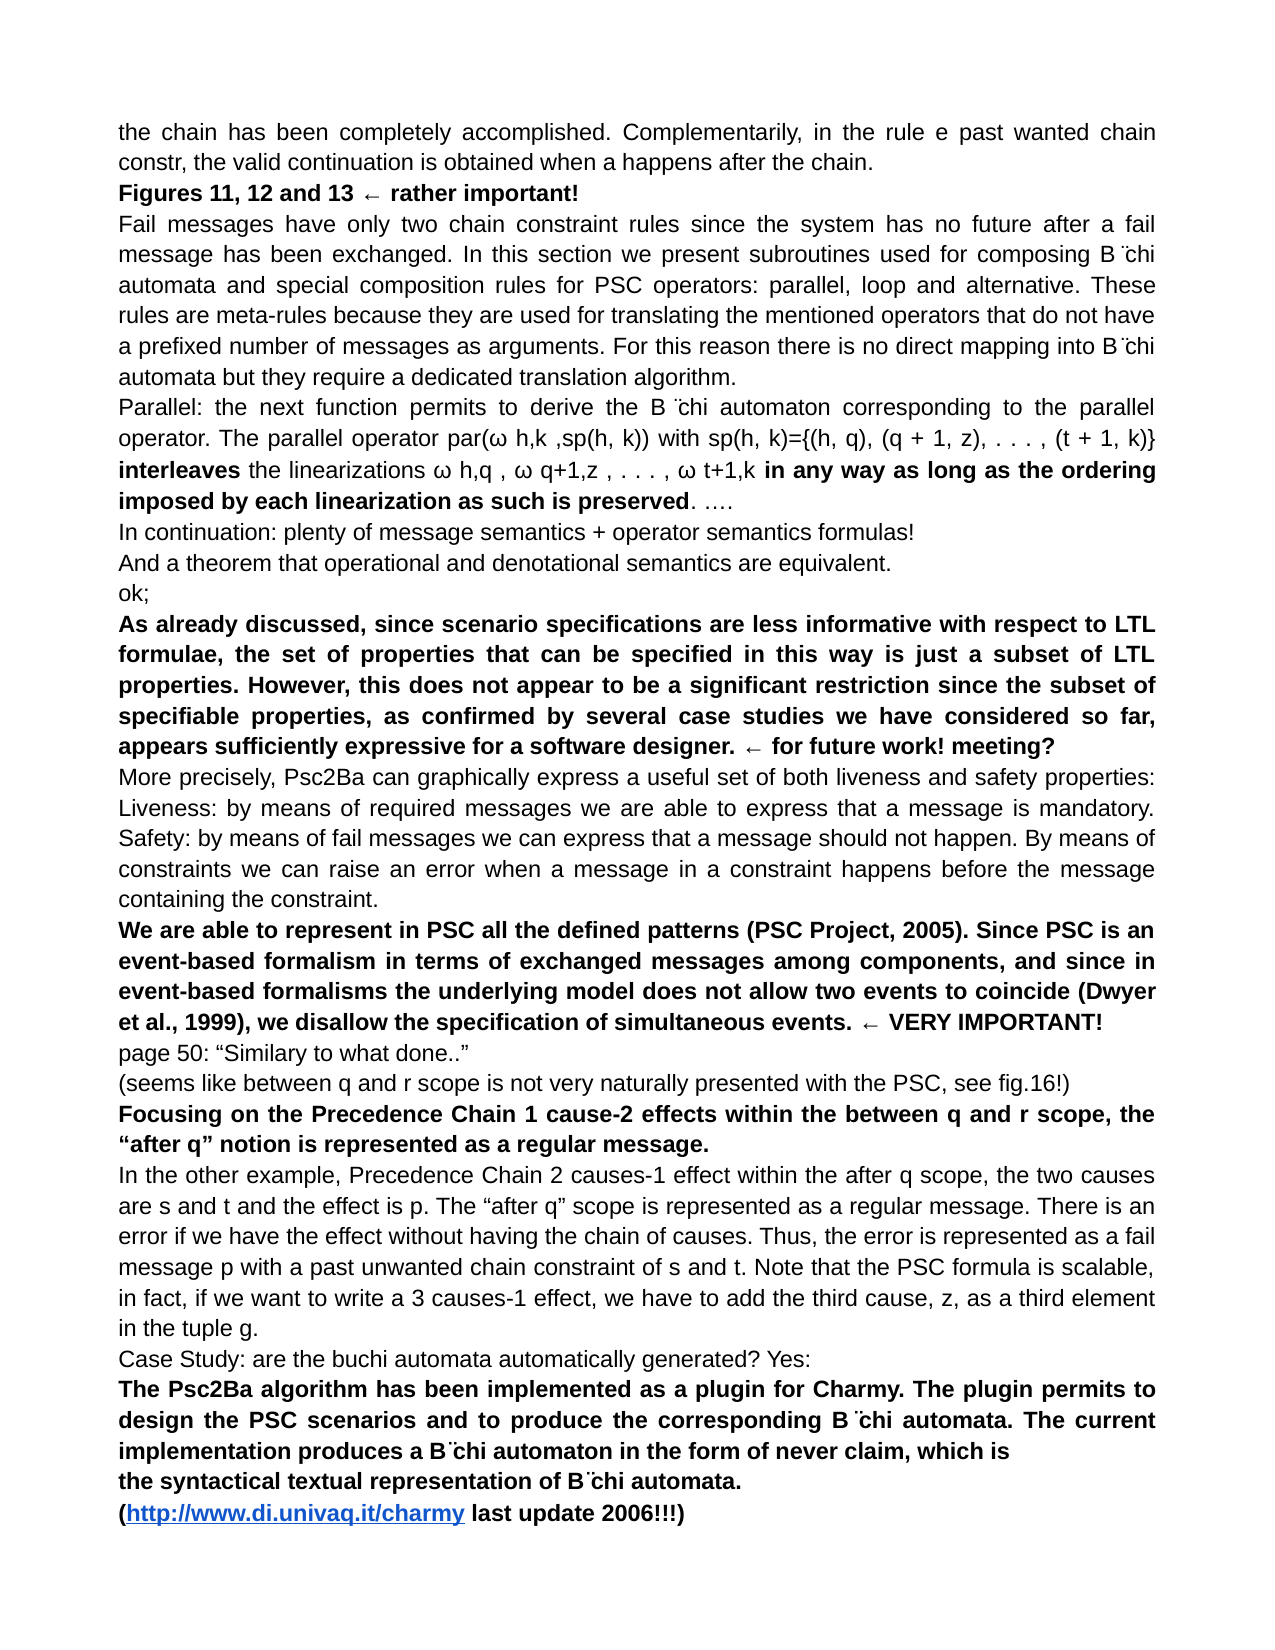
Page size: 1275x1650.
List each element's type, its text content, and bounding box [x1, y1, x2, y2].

text And a theorem that operational and denotational semantics are equivalent. [118, 549, 1157, 576]
text Figures 11, 12 and 13 ← rather important! [118, 179, 1157, 206]
text (seems like between q and r scope is not very naturally presented with the PSC, see fig.16!) [118, 1069, 1157, 1096]
text the chain has been completely accomplished. Complementarily, in the rule e past wanted chain constr, the valid continuation is obtained when a happens after the chain. [118, 118, 1157, 176]
text Case Study: are the buchi automata automatically generated? Yes: [118, 1345, 1157, 1372]
text Fail messages have only two chain constraint rules since the system has no future after a fail message has been exchanged. In this section we present subroutines used for composing B ̈chi automata and special composition rules for PSC operators: parallel, loop and alternative. These rules are meta-rules because they are used for translating the mentioned operators that do not have a prefixed number of messages as arguments. For this reason there is no direct mapping into B ̈chi automata but they require a dedicated translation algorithm. [118, 210, 1157, 390]
text In continuation: plenty of message semantics + operator semantics formulas! [118, 518, 1157, 545]
text Focusing on the Precedence Chain 1 cause-2 effects within the between q and r scope, the “after q” notion is represented as a regular message. [118, 1100, 1157, 1158]
text More precisely, Psc2Ba can graphically express a useful set of both liveness and safety properties: Liveness: by means of required messages we are able to express that a message is mandatory. Safety: by means of fail messages we can express that a message should not happen. By means of constraints we can raise an error when a message in a constraint happens before the message containing the constraint. [118, 763, 1157, 913]
text As already discussed, since scenario specifications are less informative with respect to LTL formulae, the set of properties that can be specified in this way is just a subset of LTL properties. However, this does not appear to be a significant restriction since the subset of specifiable properties, as confirmed by several case studies we have considered so far, appears sufficiently expressive for a software designer. ← for future work! meeting? [118, 610, 1157, 759]
text Parallel: the next function permits to derive the B ̈chi automaton corresponding to the parallel operator. The parallel operator par(ω h,k ,sp(h, k)) with sp(h, k)={(h, q), (q + 1, z), . . . , (t + 1, k)} interleaves the linearizations ω h,q , ω q+1,z , . . . , ω t+1,k in any way as long as the ordering imposed by each linearization as such is preserved. …. [118, 394, 1157, 514]
text In the other example, Precedence Chain 2 causes-1 effect within the after q scope, the two causes are s and t and the effect is p. The “after q” scope is represented as a regular message. There is an error if we have the effect without having the chain of causes. Thus, the error is represented as a fail message p with a past unwanted chain constraint of s and t. Note that the PSC formula is scalable, in fact, if we want to write a 3 causes-1 effect, we have to add the third cause, z, as a third element in the tuple g. [118, 1161, 1157, 1341]
text ok; [118, 579, 1157, 606]
text the syntactical textual representation of B ̈chi automata. [118, 1468, 1157, 1494]
text (http://www.di.univaq.it/charmy last update 2006!!!) [118, 1498, 1157, 1527]
text We are able to represent in PSC all the defined patterns (PSC Project, 2005). Since PSC is an event-based formalism in terms of exchanged messages among components, and since in event-based formalisms the underlying model does not allow two events to coincide (Dwyer et al., 1999), we disallow the specification of simultaneous events. ← VERY IMPORTANT! [118, 916, 1157, 1035]
text The Psc2Ba algorithm has been implemented as a plugin for Charmy. The plugin permits to design the PSC scenarios and to produce the corresponding B ̈chi automata. The current implementation produces a B ̈chi automaton in the form of never claim, which is [118, 1376, 1157, 1464]
text page 50: “Similary to what done..” [118, 1039, 1157, 1066]
